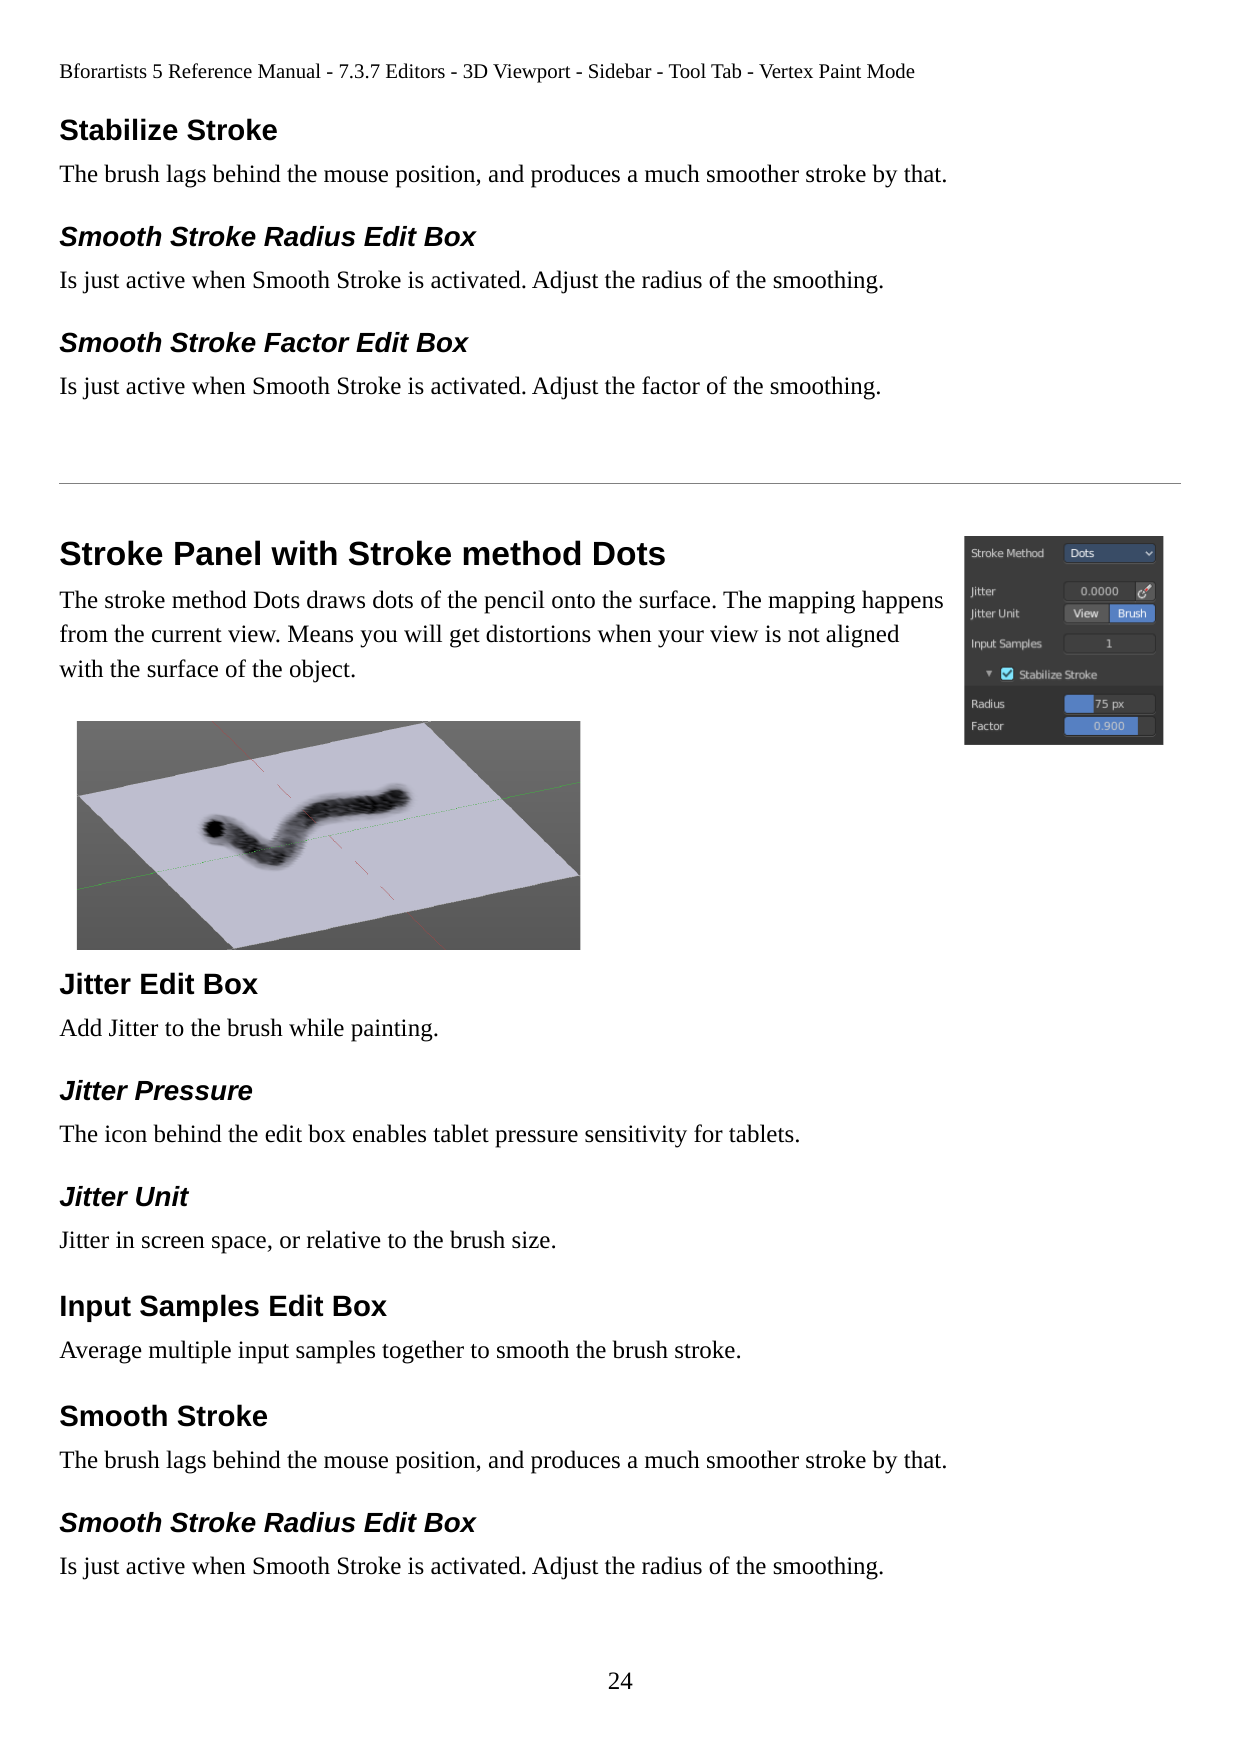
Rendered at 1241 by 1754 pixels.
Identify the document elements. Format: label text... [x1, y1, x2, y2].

text The icon behind the edit box enables tablet pressure sensitivity for tablets. [59, 1119, 1181, 1148]
text Add Jitter to the brush while painting. [59, 1013, 1181, 1042]
subtitle Stabilize Stroke [59, 113, 1181, 146]
text The brush lags behind the mouse position, and produces a much smoother stroke by that. [59, 159, 1181, 188]
text The brush lags behind the mouse position, and produces a much smoother stroke by that. [59, 1445, 1181, 1474]
subtitle Smooth Stroke [59, 1399, 1181, 1432]
subtitle Input Samples Edit Box [59, 1289, 1181, 1322]
text The stroke method Dots draws dots of the pencil onto the surface. The mapping happens from the current view. Means you will get distortions when your view is not aligned with the surface of the object. [59, 585, 964, 683]
text Is just active when Smooth Stroke is activated. Adjust the factor of the smoothing. [59, 371, 1181, 399]
text Average multiple input samples together to smooth the brush stroke. [59, 1335, 1181, 1364]
subtitle Jitter Unit [59, 1181, 1181, 1213]
picture [964, 536, 1164, 745]
subtitle Smooth Stroke Radius Edit Box [59, 1506, 1181, 1538]
text Is just active when Smooth Stroke is activated. Adjust the radius of the smoothing. [59, 1551, 1181, 1579]
subtitle Stroke Panel with Stroke method Dots [59, 534, 1181, 572]
subtitle Smooth Stroke Factor Edit Box [59, 326, 1181, 358]
text Is just active when Smooth Stroke is activated. Adjust the radius of the smoothing. [59, 265, 1181, 293]
subtitle Jitter Edit Box [59, 950, 1181, 1001]
picture [76, 721, 581, 950]
subtitle Smooth Stroke Radius Edit Box [59, 220, 1181, 252]
text Jitter in screen space, or relative to the brush size. [59, 1225, 1181, 1254]
subtitle Jitter Pressure [59, 1075, 1181, 1107]
